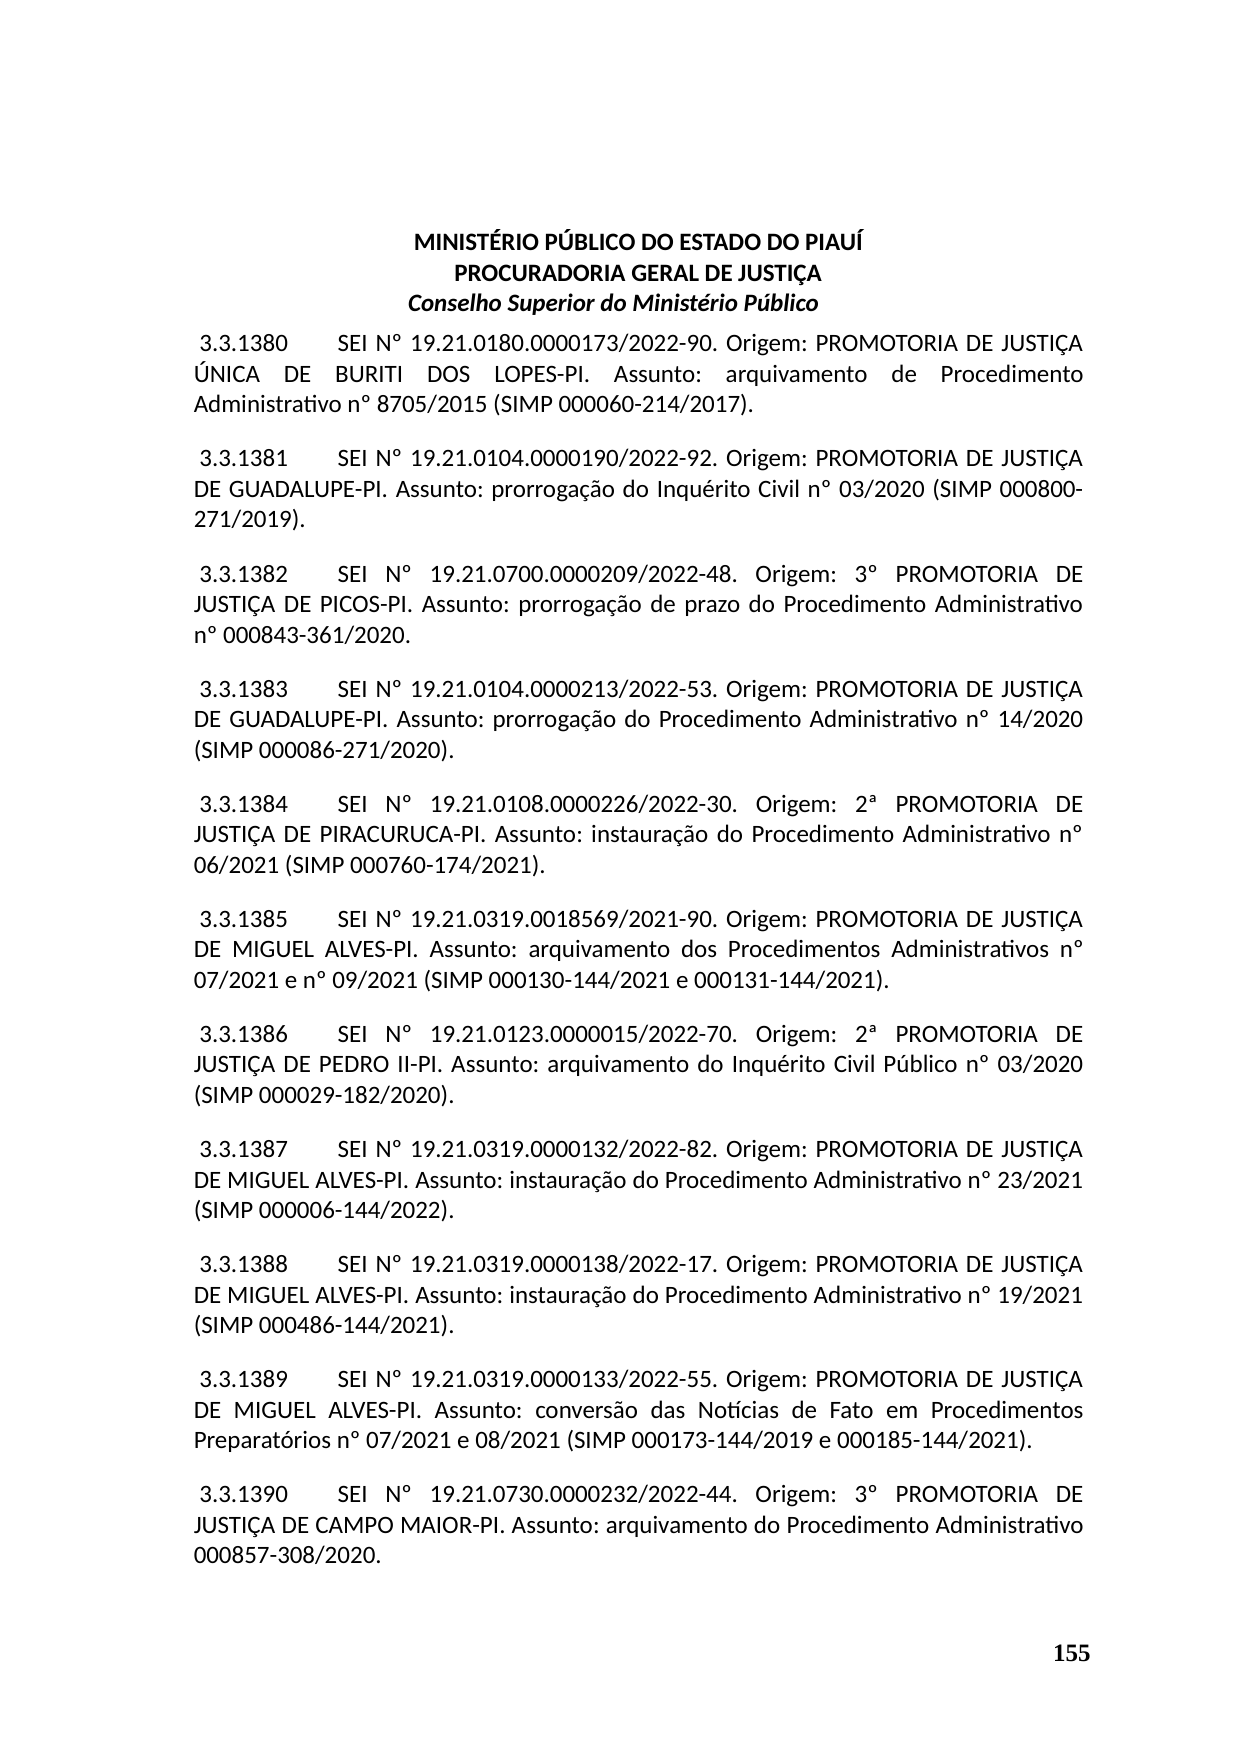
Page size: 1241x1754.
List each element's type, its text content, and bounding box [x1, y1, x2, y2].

list SEI Nº 19.21.0319.0018569/2021-90. Origem: PROMOTORIA DE JUSTIÇA DE MIGUEL ALVES-PI. Assunto: arquivamento dos Procedimentos Administrativos nº 07/2021 e nº 09/2021 (SIMP 000130-144/2021 e 000131-144/2021). [193, 903, 1084, 994]
list SEI Nº 19.21.0319.0000138/2022-17. Origem: PROMOTORIA DE JUSTIÇA DE MIGUEL ALVES-PI. Assunto: instauração do Procedimento Administrativo nº 19/2021 (SIMP 000486-144/2021). [193, 1248, 1084, 1340]
list SEI Nº 19.21.0104.0000213/2022-53. Origem: PROMOTORIA DE JUSTIÇA DE GUADALUPE-PI. Assunto: prorrogação do Procedimento Administrativo nº 14/2020 (SIMP 000086-271/2020). [193, 673, 1084, 764]
list SEI Nº 19.21.0319.0000132/2022-82. Origem: PROMOTORIA DE JUSTIÇA DE MIGUEL ALVES-PI. Assunto: instauração do Procedimento Administrativo nº 23/2021 (SIMP 000006-144/2022). [193, 1133, 1084, 1225]
list SEI Nº 19.21.0180.0000173/2022-90. Origem: PROMOTORIA DE JUSTIÇA ÚNICA DE BURITI DOS LOPES-PI. Assunto: arquivamento de Procedimento Administrativo nº 8705/2015 (SIMP 000060-214/2017). [193, 327, 1084, 419]
list SEI Nº 19.21.0104.0000190/2022-92. Origem: PROMOTORIA DE JUSTIÇA DE GUADALUPE-PI. Assunto: prorrogação do Inquérito Civil nº 03/2020 (SIMP 000800-271/2019). [193, 443, 1084, 534]
list SEI Nº 19.21.0700.0000209/2022-48. Origem: 3º PROMOTORIA DE JUSTIÇA DE PICOS-PI. Assunto: prorrogação de prazo do Procedimento Administrativo nº 000843-361/2020. [193, 558, 1084, 649]
list SEI Nº 19.21.0730.0000232/2022-44. Origem: 3º PROMOTORIA DE JUSTIÇA DE CAMPO MAIOR-PI. Assunto: arquivamento do Procedimento Administrativo 000857-308/2020. [193, 1478, 1084, 1570]
list SEI Nº 19.21.0123.0000015/2022-70. Origem: 2ª PROMOTORIA DE JUSTIÇA DE PEDRO II-PI. Assunto: arquivamento do Inquérito Civil Público nº 03/2020 (SIMP 000029-182/2020). [193, 1018, 1084, 1110]
list SEI Nº 19.21.0319.0000133/2022-55. Origem: PROMOTORIA DE JUSTIÇA DE MIGUEL ALVES-PI. Assunto: conversão das Notícias de Fato em Procedimentos Preparatórios nº 07/2021 e 08/2021 (SIMP 000173-144/2019 e 000185-144/2021). [193, 1363, 1084, 1455]
list SEI Nº 19.21.0108.0000226/2022-30. Origem: 2ª PROMOTORIA DE JUSTIÇA DE PIRACURUCA-PI. Assunto: instauração do Procedimento Administrativo nº 06/2021 (SIMP 000760-174/2021). [193, 788, 1084, 879]
